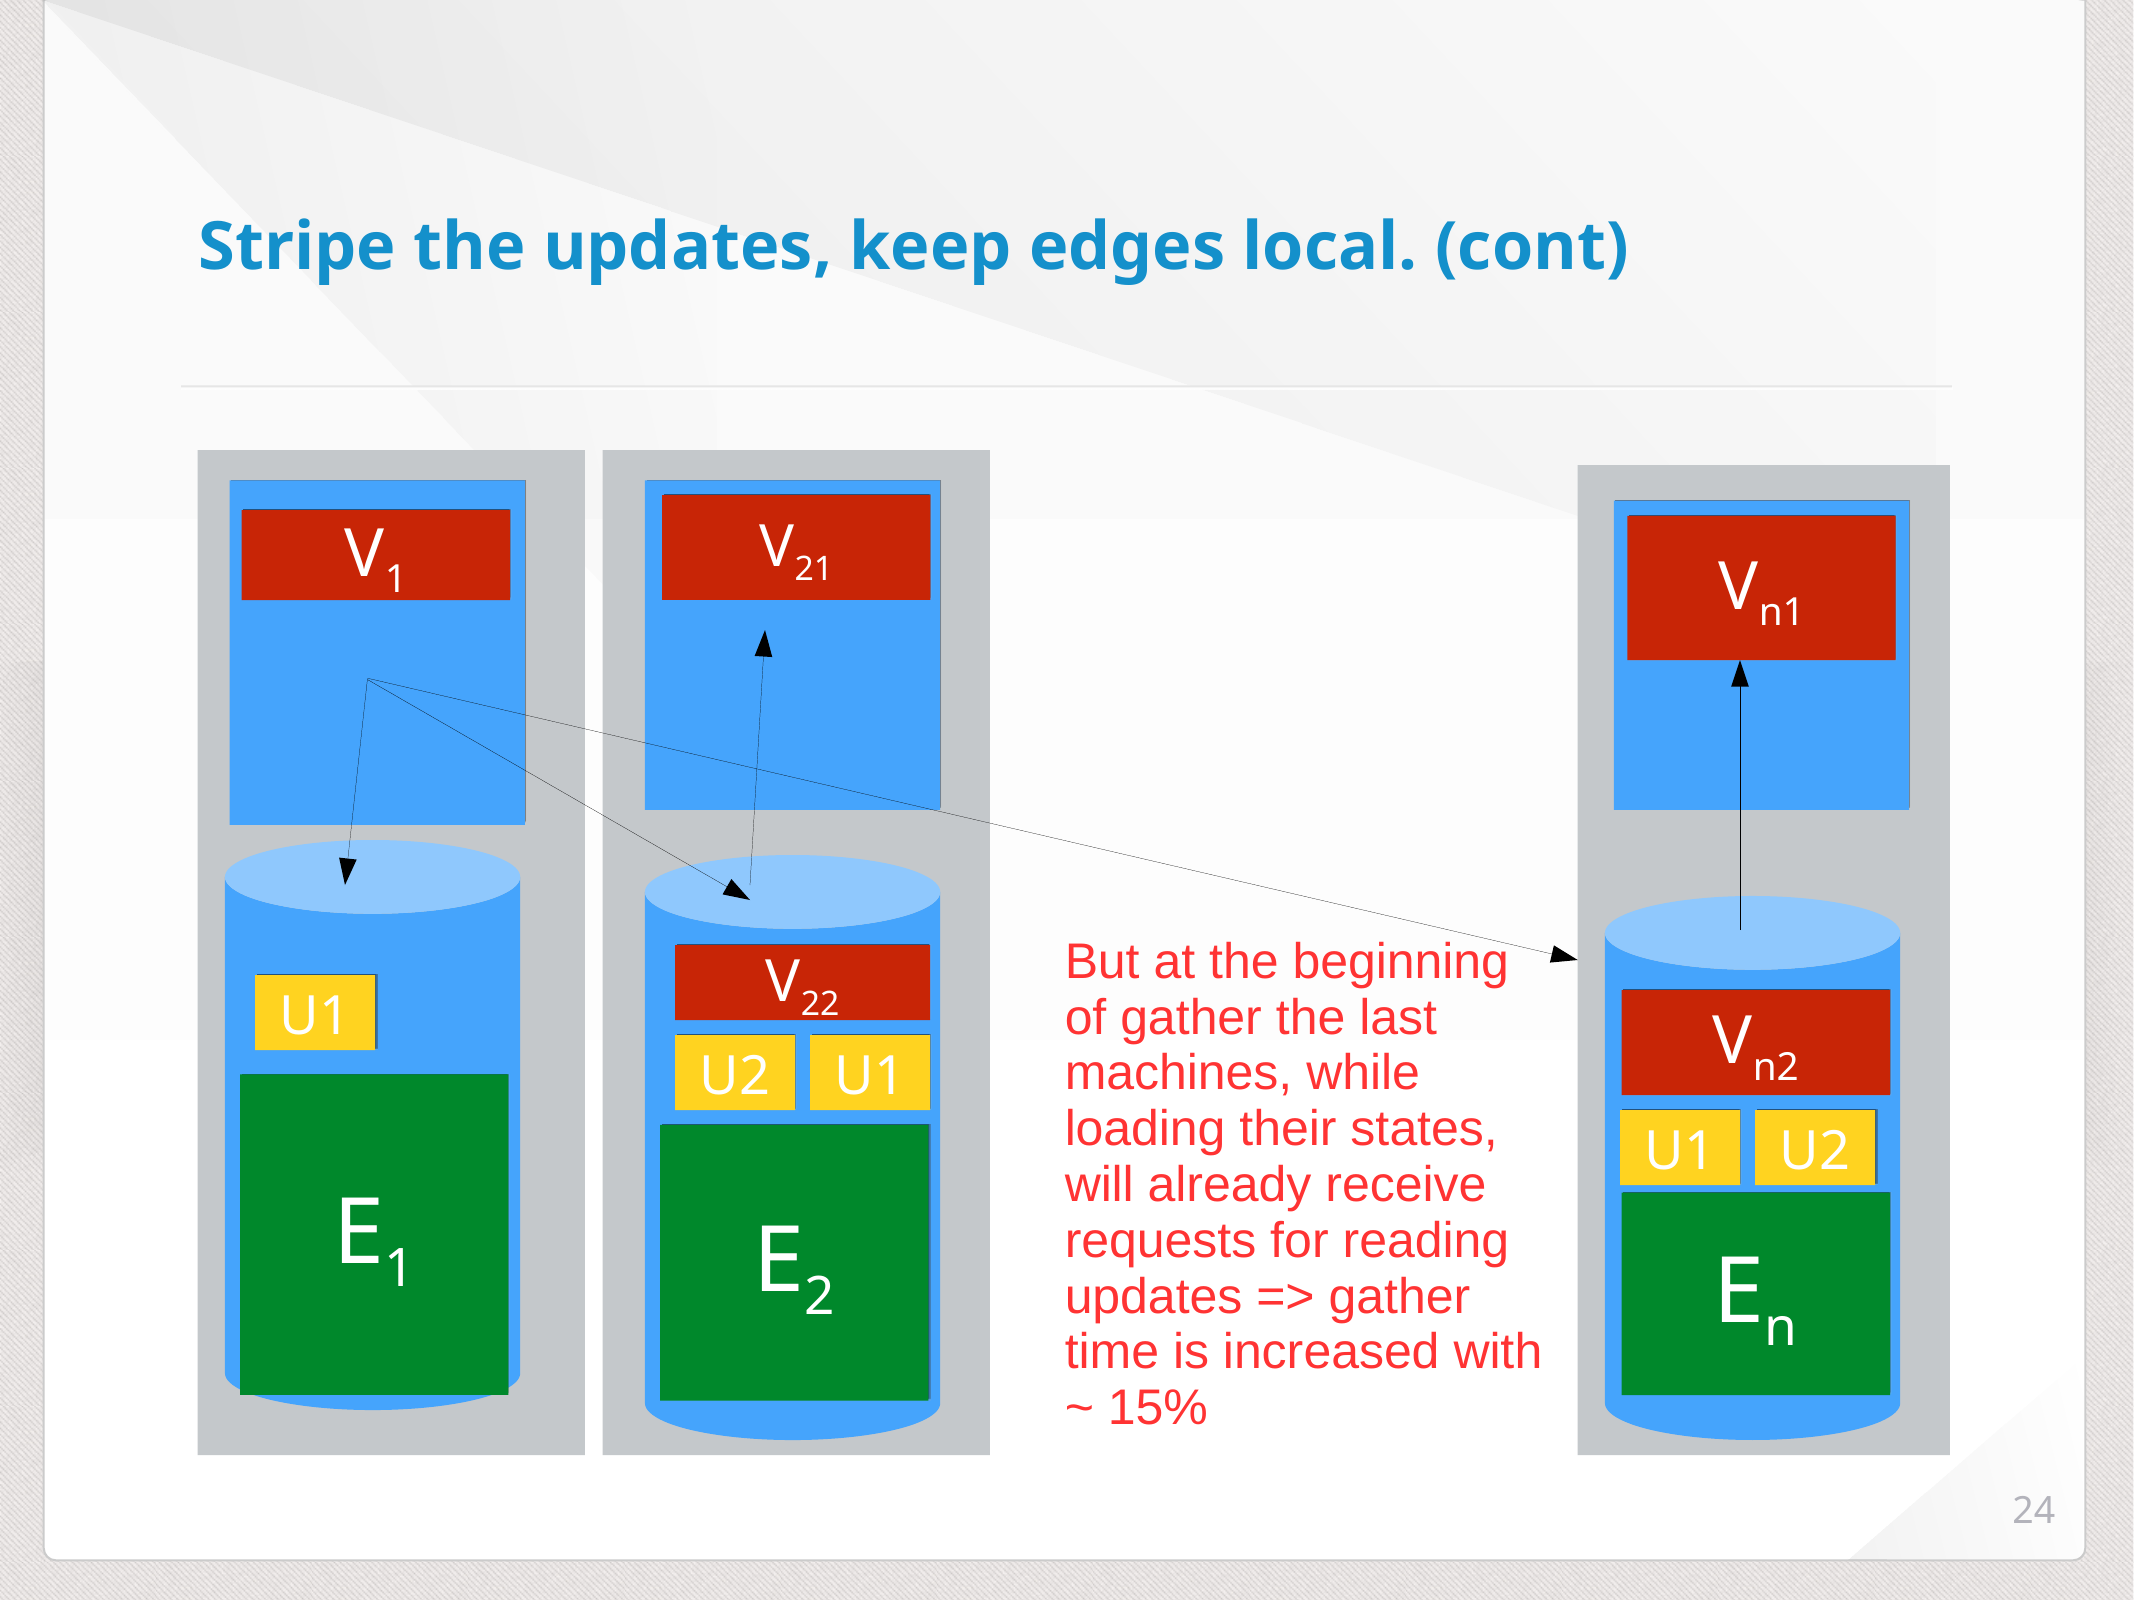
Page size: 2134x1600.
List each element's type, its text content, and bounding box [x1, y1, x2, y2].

text_box E1 [240, 1074, 509, 1395]
text_box Vn1 [1627, 515, 1896, 661]
text_box U2 [1755, 1110, 1876, 1186]
text_box U1 [810, 1035, 931, 1111]
text_box [602, 734, 756, 865]
text_box V21 [662, 495, 931, 600]
text_box V1 [241, 510, 511, 601]
slide_number [1909, 1476, 2071, 1548]
text_box U1 [1620, 1110, 1741, 1186]
text_box [371, 680, 585, 804]
text_box [1395, 354, 1996, 1456]
text_box En [1621, 1192, 1891, 1396]
text_box [602, 450, 990, 822]
picture [0, 0, 2134, 1600]
title Stripe the updates, keep edges local. (cont) [181, 145, 1953, 355]
text_box U2 [675, 1035, 796, 1111]
text_box E2 [660, 1124, 929, 1401]
text_box V22 [675, 945, 931, 1021]
text_box But at the beginning of gather the last machines, while loading their states, will already receive requests for reading updates => gather time is increased with ~ 15% [1050, 480, 1578, 1452]
text_box [602, 770, 990, 1456]
text_box Vn2 [1621, 990, 1891, 1096]
text_box U1 [255, 975, 376, 1051]
text_box [197, 450, 585, 1456]
